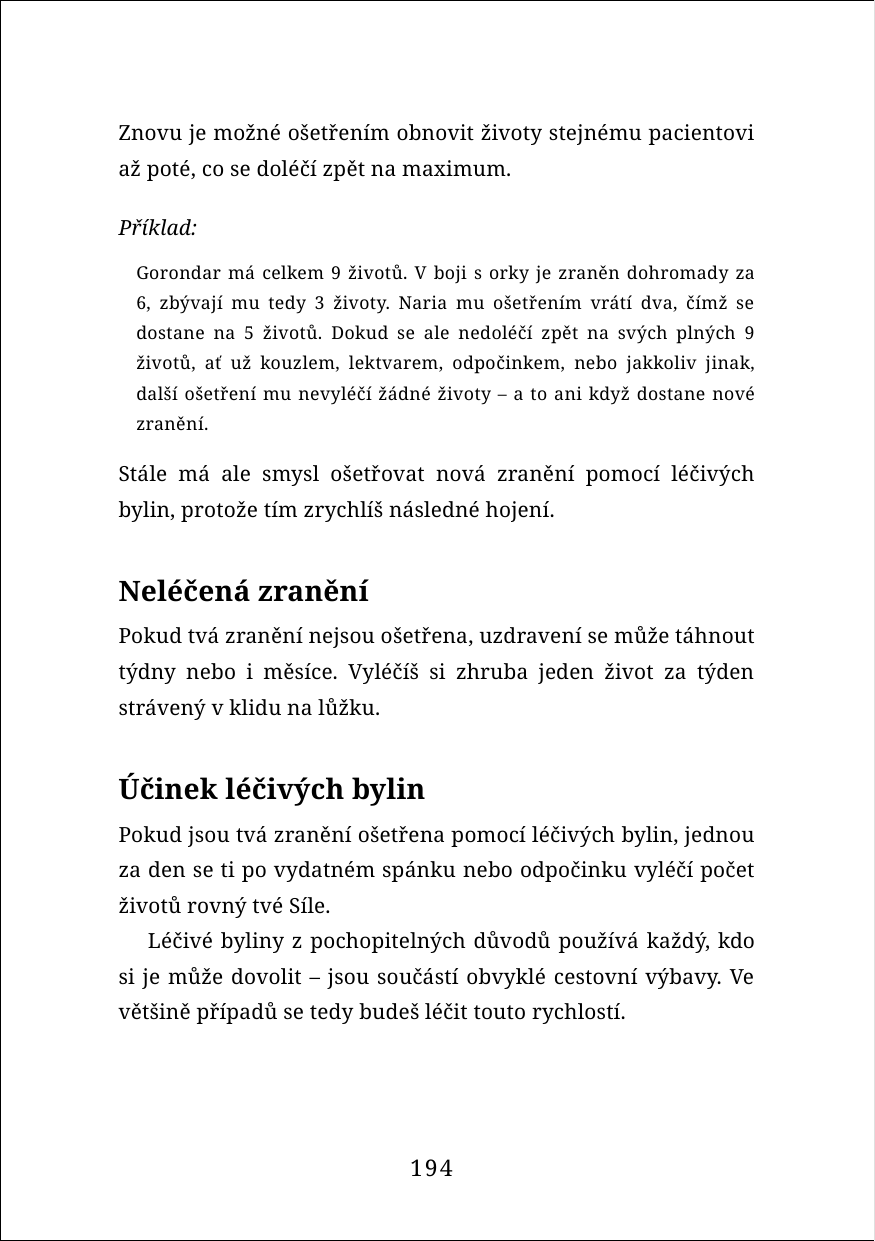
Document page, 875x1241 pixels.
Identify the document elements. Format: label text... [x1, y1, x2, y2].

text Příklad: [118, 213, 756, 241]
subtitle Neléčená zranění [118, 572, 756, 610]
subtitle Účinek léčivých bylin [118, 769, 756, 808]
text Gorondar má celkem 9 životů. V boji s orky je zraněn dohromady za 6, zbývají mu tedy 3 životy. Naria mu ošetřením vrátí dva, čímž se dostane na 5 životů. Dokud se ale nedoléčí zpět na svých plných 9 životů, ať už kouzlem, lektvarem, odpočinkem, nebo jakkoliv jinak, další ošetření mu nevyléčí žádné životy – a to ani když dostane nové zranění. [136, 260, 756, 435]
text Stále má ale smysl ošetřovat nová zranění pomocí léčivých bylin, protože tím zrychlíš následné hojení. [118, 459, 756, 523]
text Znovu je možné ošetřením obnovit životy stejnému pacientovi až poté, co se doléčí zpět na maximum. [118, 118, 756, 182]
text Pokud tvá zranění nejsou ošetřena, uzdravení se může táhnout týdny nebo i měsíce. Vyléčíš si zhruba jeden život za týden strávený v klidu na lůžku. [118, 622, 756, 721]
text Pokud jsou tvá zranění ošetřena pomocí léčivých bylin, jednou za den se ti po vydatném spánku nebo odpočinku vyléčí počet životů rovný tvé Síle. Léčivé byliny z pochopitelných důvodů používá každý, kdo si je může dovolit – jsou součástí obvyklé cestovní výbavy. Ve většině případů se tedy budeš léčit touto rychlostí. [118, 820, 756, 1026]
